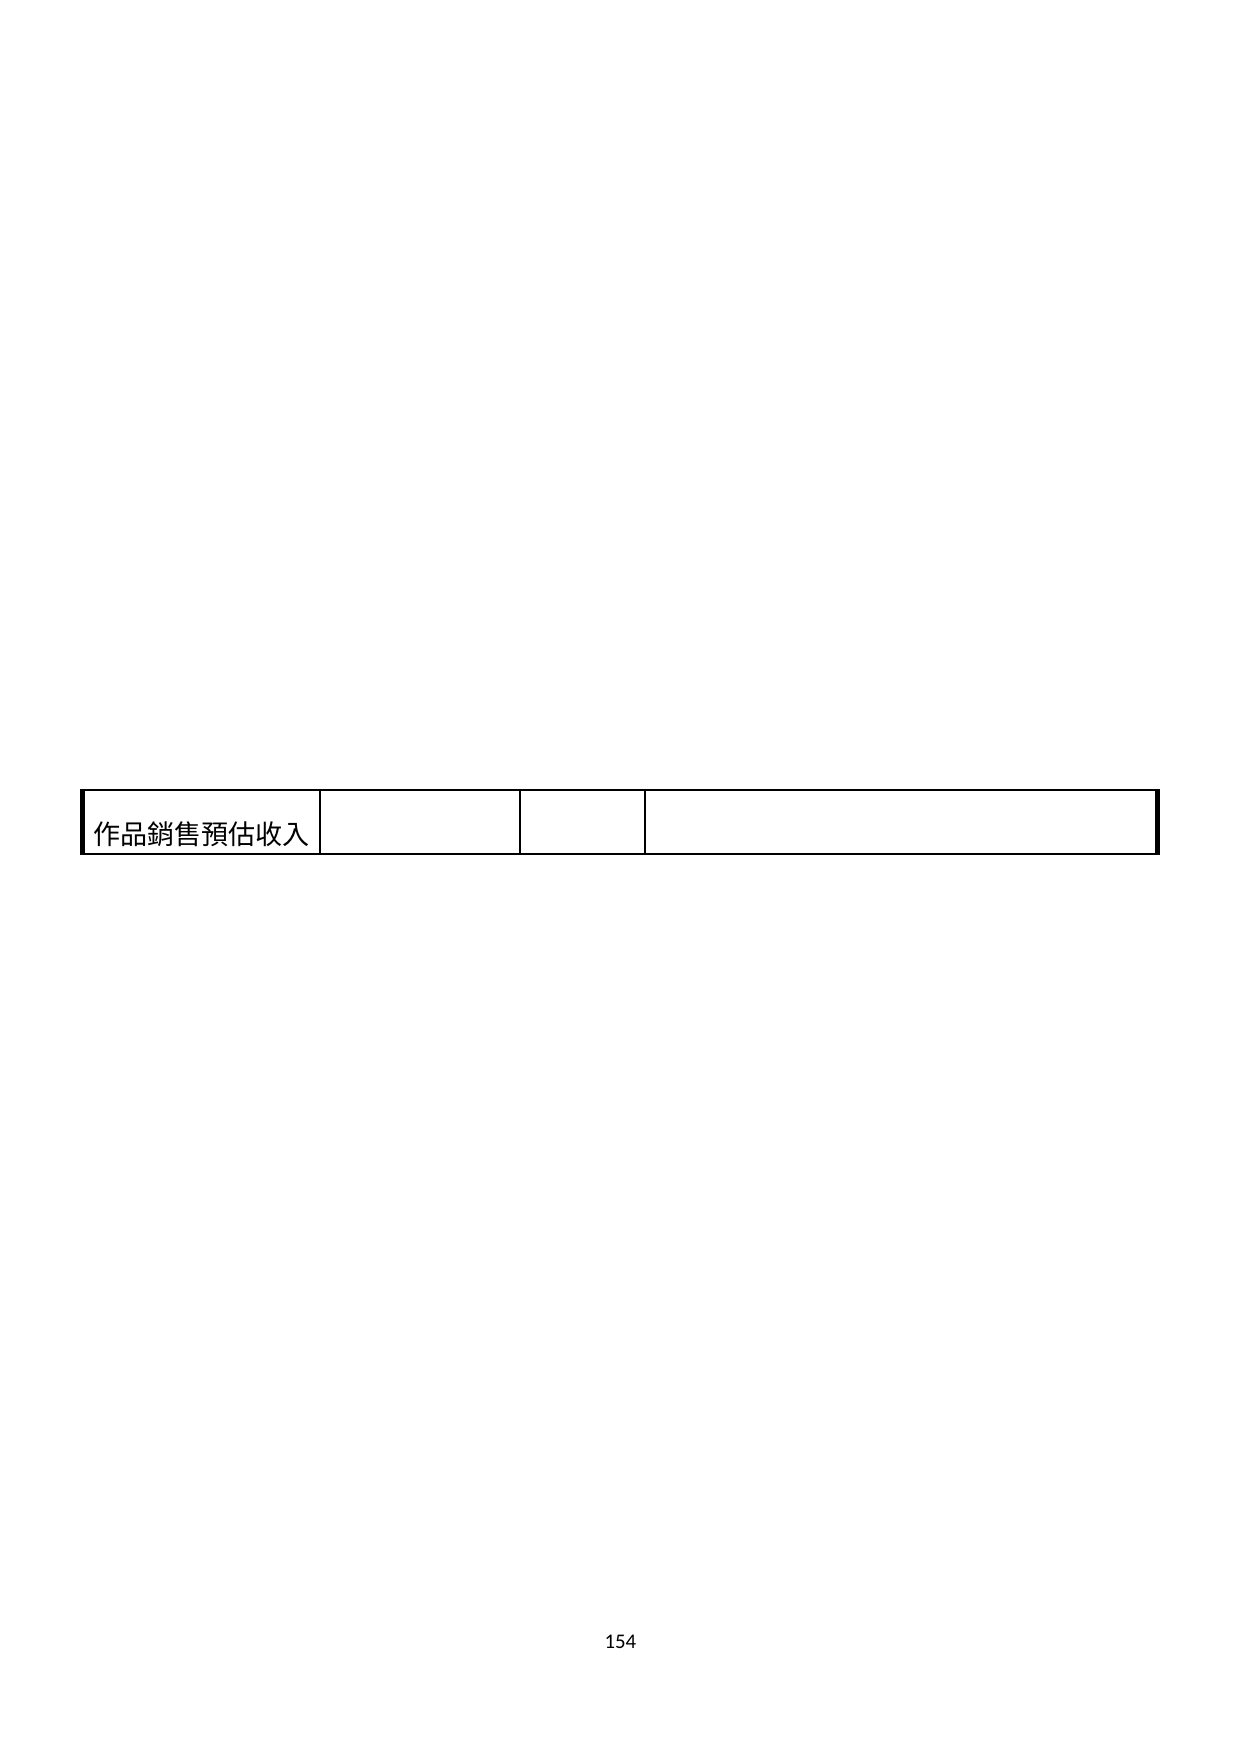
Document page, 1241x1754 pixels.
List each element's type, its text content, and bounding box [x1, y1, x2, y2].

table_cell [646, 791, 1155, 853]
table_cell 作品銷售預估收入 [85, 791, 319, 853]
table_cell [521, 791, 644, 853]
table_cell [321, 791, 519, 853]
